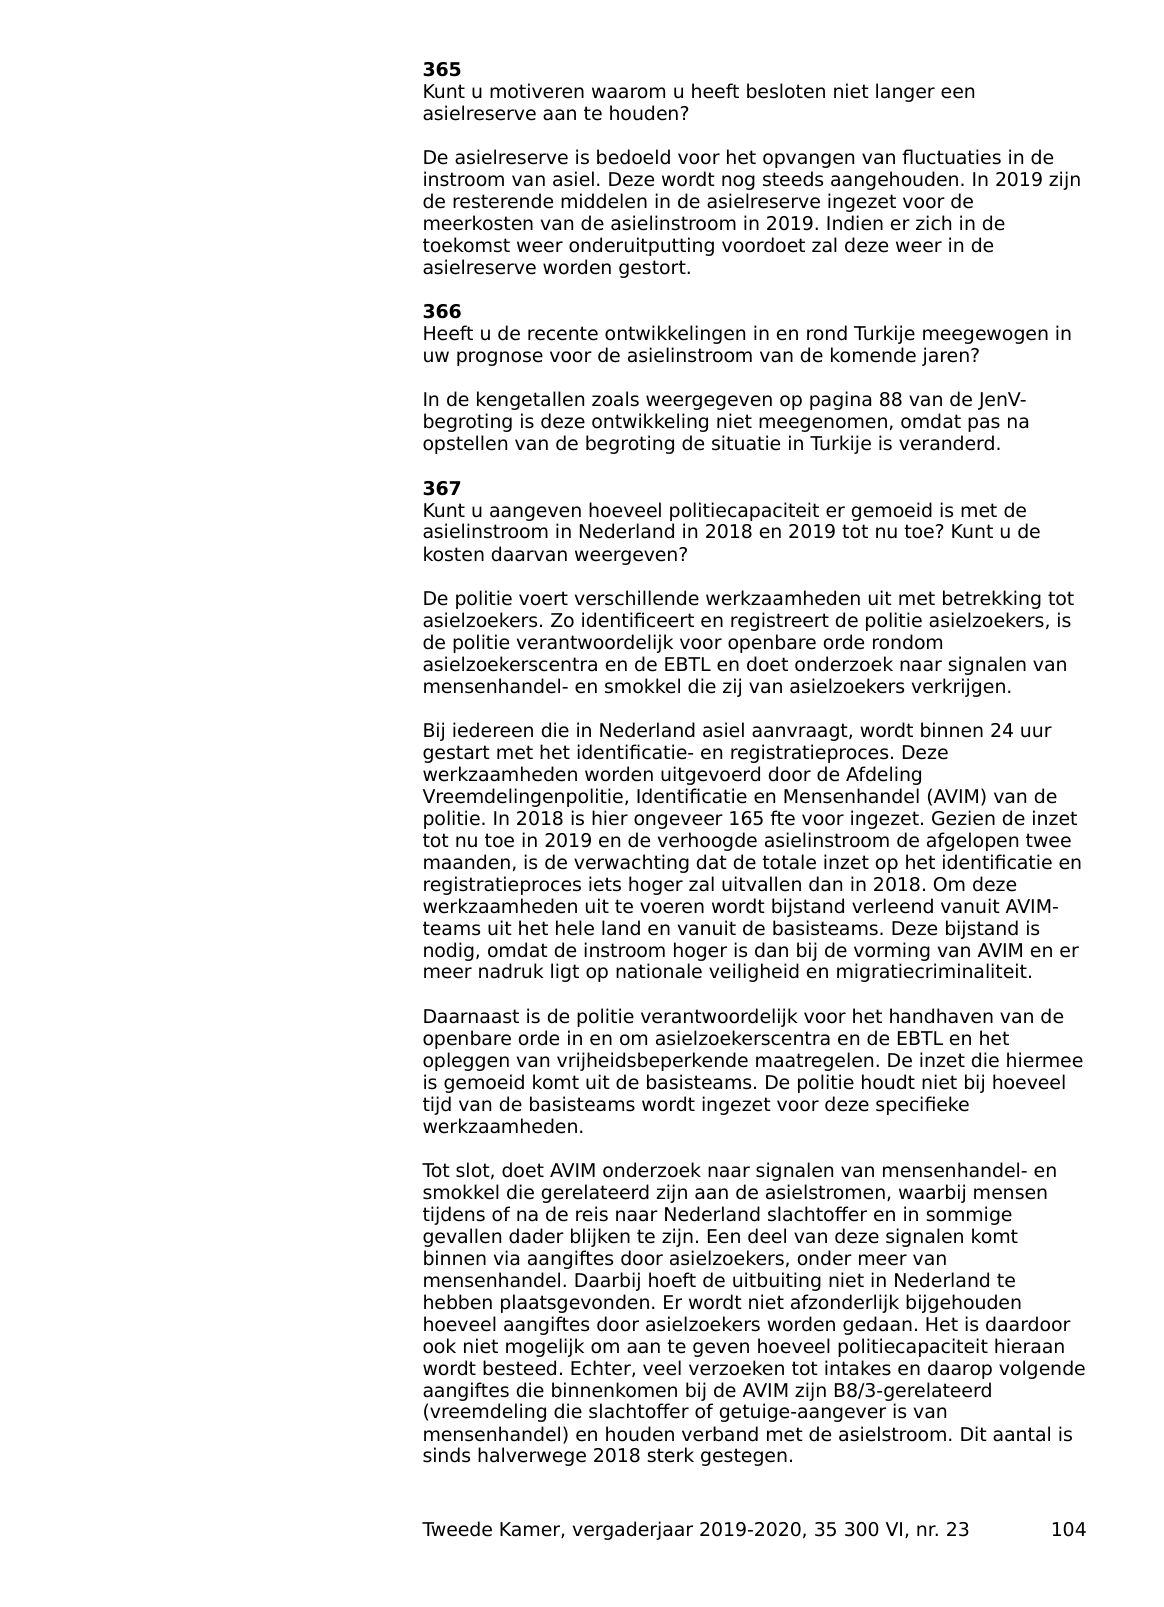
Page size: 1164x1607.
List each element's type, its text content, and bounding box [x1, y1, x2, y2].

text Heeft u de recente ontwikkelingen in en rond Turkije meegewogen in uw prognose voor de asielinstroom van de komende jaren? [422, 323, 1087, 367]
text Bij iedereen die in Nederland asiel aanvraagt, wordt binnen 24 uur gestart met het identificatie- en registratieproces. Deze werkzaamheden worden uitgevoerd door de Afdeling Vreemdelingenpolitie, Identificatie en Mensenhandel (AVIM) van de politie. In 2018 is hier ongeveer 165 fte voor ingezet. Gezien de inzet tot nu toe in 2019 en de verhoogde asielinstroom de afgelopen twee maanden, is de verwachting dat de totale inzet op het identificatie en registratieproces iets hoger zal uitvallen dan in 2018. Om deze werkzaamheden uit te voeren wordt bijstand verleend vanuit AVIM-teams uit het hele land en vanuit de basisteams. Deze bijstand is nodig, omdat de instroom hoger is dan bij de vorming van AVIM en er meer nadruk ligt op nationale veiligheid en migratiecriminaliteit. [422, 720, 1087, 983]
text Daarnaast is de politie verantwoordelijk voor het handhaven van de openbare orde in en om asielzoekerscentra en de EBTL en het opleggen van vrijheidsbeperkende maatregelen. De inzet die hiermee is gemoeid komt uit de basisteams. De politie houdt niet bij hoeveel tijd van de basisteams wordt ingezet voor deze specifieke werkzaamheden. [422, 1006, 1087, 1137]
text De politie voert verschillende werkzaamheden uit met betrekking tot asielzoekers. Zo identificeert en registreert de politie asielzoekers, is de politie verantwoordelijk voor openbare orde rondom asielzoekerscentra en de EBTL en doet onderzoek naar signalen van mensenhandel- en smokkel die zij van asielzoekers verkrijgen. [422, 588, 1087, 697]
text Kunt u motiveren waarom u heeft besloten niet langer een asielreserve aan te houden? [422, 81, 1087, 125]
text De asielreserve is bedoeld voor het opvangen van fluctuaties in de instroom van asiel. Deze wordt nog steeds aangehouden. In 2019 zijn de resterende middelen in de asielreserve ingezet voor de meerkosten van de asielinstroom in 2019. Indien er zich in de toekomst weer onderuitputting voordoet zal deze weer in de asielreserve worden gestort. [422, 147, 1087, 279]
text 367 [422, 477, 1087, 499]
text Tot slot, doet AVIM onderzoek naar signalen van mensenhandel- en smokkel die gerelateerd zijn aan de asielstromen, waarbij mensen tijdens of na de reis naar Nederland slachtoffer en in sommige gevallen dader blijken te zijn. Een deel van deze signalen komt binnen via aangiftes door asielzoekers, onder meer van mensenhandel. Daarbij hoeft de uitbuiting niet in Nederland te hebben plaatsgevonden. Er wordt niet afzonderlijk bijgehouden hoeveel aangiftes door asielzoekers worden gedaan. Het is daardoor ook niet mogelijk om aan te geven hoeveel politiecapaciteit hieraan wordt besteed. Echter, veel verzoeken tot intakes en daarop volgende aangiftes die binnenkomen bij de AVIM zijn B8/3-gerelateerd (vreemdeling die slachtoffer of getuige-aangever is van mensenhandel) en houden verband met de asielstroom. Dit aantal is sinds halverwege 2018 sterk gestegen. [422, 1160, 1087, 1467]
text Kunt u aangeven hoeveel politiecapaciteit er gemoeid is met de asielinstroom in Nederland in 2018 en 2019 tot nu toe? Kunt u de kosten daarvan weergeven? [422, 499, 1087, 565]
text In de kengetallen zoals weergegeven op pagina 88 van de JenV-begroting is deze ontwikkeling niet meegenomen, omdat pas na opstellen van de begroting de situatie in Turkije is veranderd. [422, 389, 1087, 455]
text 366 [422, 301, 1087, 323]
text 365 [422, 59, 1087, 81]
